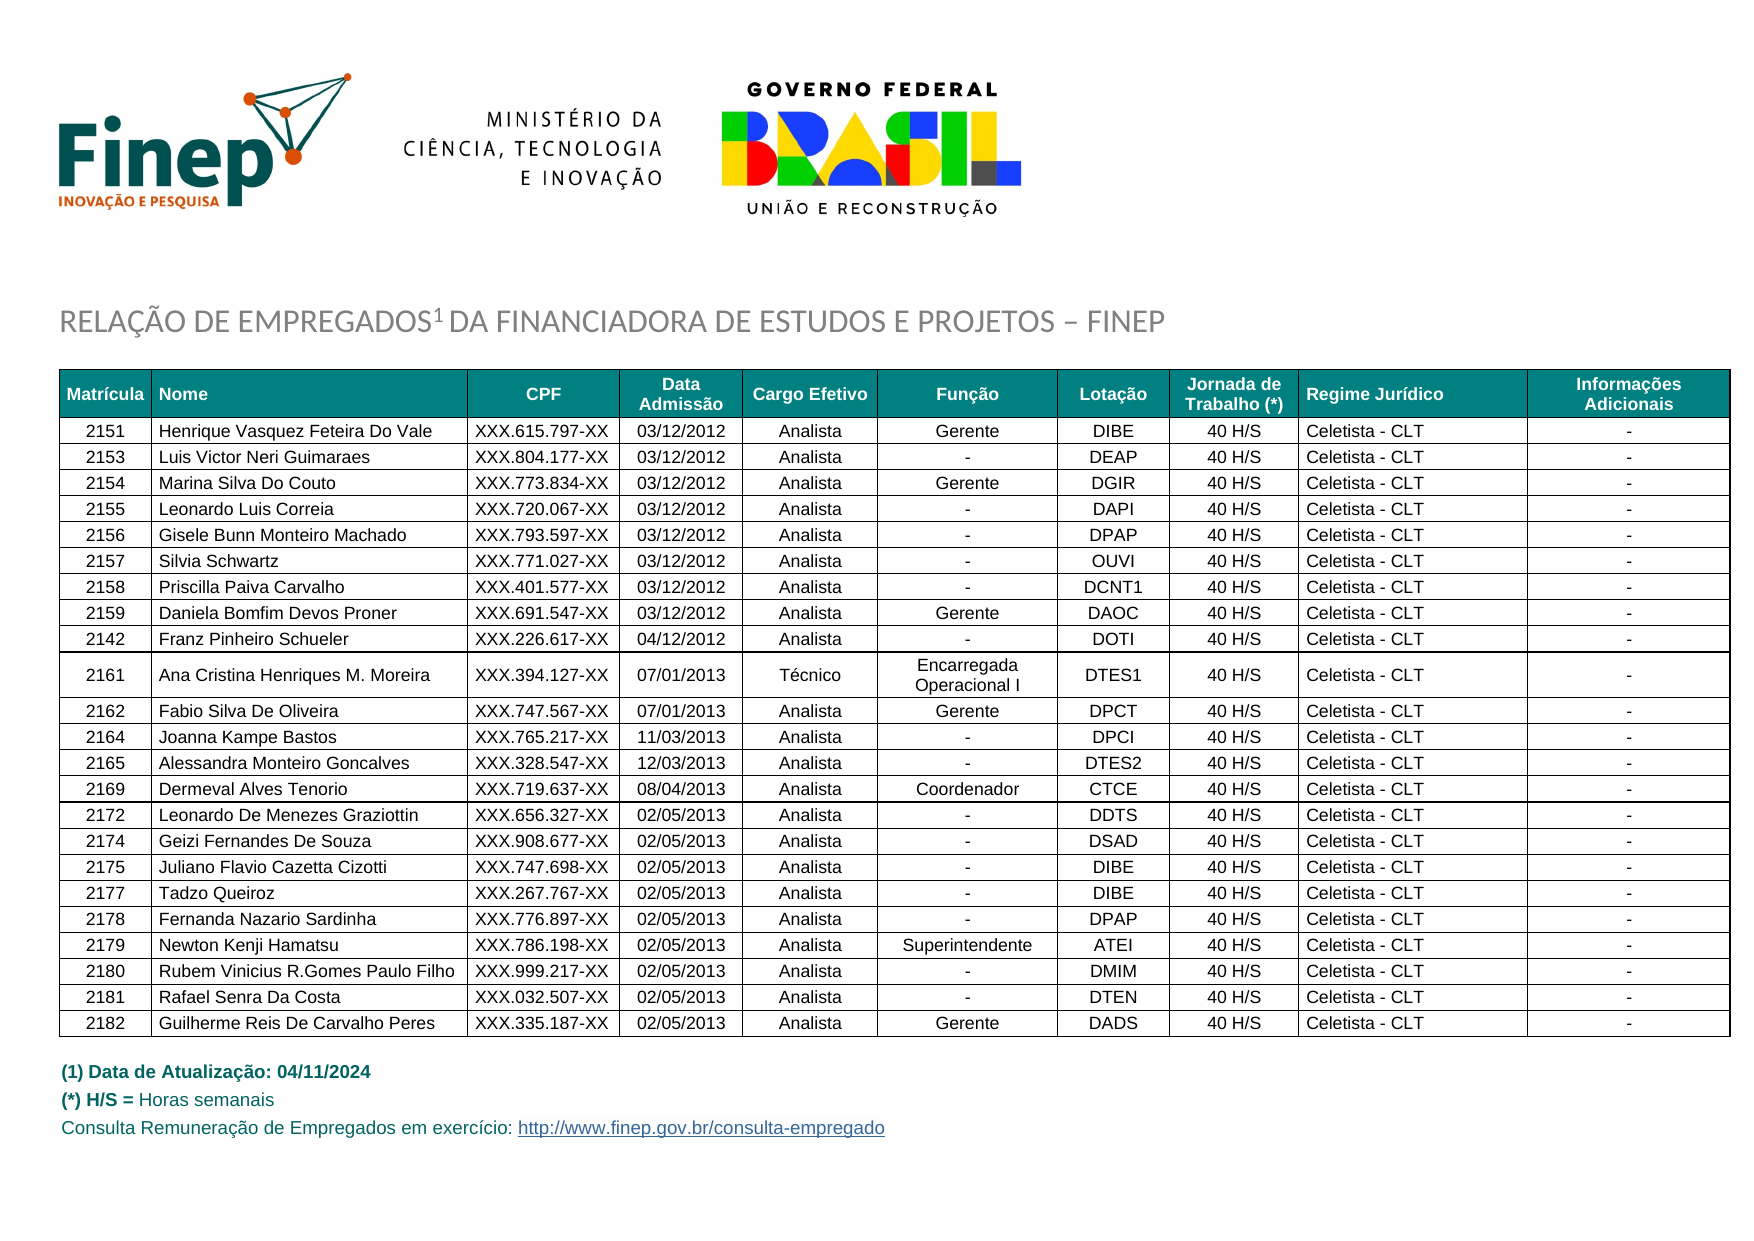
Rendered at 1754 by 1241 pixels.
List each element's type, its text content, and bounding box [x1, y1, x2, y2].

table_cell 2179 [60, 933, 151, 958]
table_cell Celetista - CLT [1299, 933, 1527, 958]
table_cell Analista [743, 470, 877, 495]
table_cell 12/03/2013 [620, 750, 742, 775]
table_cell Celetista - CLT [1299, 653, 1527, 697]
table_cell Analista [743, 626, 877, 651]
table_cell Analista [743, 985, 877, 1010]
table_header CPF [468, 370, 619, 417]
table_cell Celetista - CLT [1299, 985, 1527, 1010]
table_cell Analista [743, 600, 877, 625]
table_cell Alessandra Monteiro Goncalves [152, 750, 467, 775]
table_cell XXX.032.507-XX [468, 985, 619, 1010]
table_cell 40 H/S [1170, 881, 1298, 906]
table_cell 2159 [60, 600, 151, 625]
table_cell DEAP [1058, 444, 1169, 469]
table_cell 40 H/S [1170, 698, 1298, 723]
table_cell XXX.401.577-XX [468, 574, 619, 599]
table_cell 2177 [60, 881, 151, 906]
table_cell Analista [743, 959, 877, 984]
table_cell XXX.771.027-XX [468, 548, 619, 573]
table_cell 07/01/2013 [620, 698, 742, 723]
table_header Matrícula [60, 370, 151, 417]
table_header Cargo Efetivo [743, 370, 877, 417]
table_cell - [1528, 1011, 1729, 1036]
table_header Data Admissão [620, 370, 742, 417]
table_cell - [878, 829, 1057, 853]
table_cell DTEN [1058, 985, 1169, 1010]
table_cell Analista [743, 933, 877, 958]
table_cell XXX.394.127-XX [468, 653, 619, 697]
table_cell DDTS [1058, 803, 1169, 827]
table_cell Analista [743, 548, 877, 573]
table_cell - [878, 548, 1057, 573]
table_cell Joanna Kampe Bastos [152, 724, 467, 749]
table_cell Analista [743, 1011, 877, 1036]
table_cell XXX.999.217-XX [468, 959, 619, 984]
table_cell OUVI [1058, 548, 1169, 573]
table_cell - [878, 496, 1057, 521]
table_cell 02/05/2013 [620, 959, 742, 984]
table_cell 03/12/2012 [620, 496, 742, 521]
table_cell DOTI [1058, 626, 1169, 651]
table_cell Franz Pinheiro Schueler [152, 626, 467, 651]
table_cell 03/12/2012 [620, 522, 742, 547]
table_cell Analista [743, 418, 877, 443]
table_cell Silvia Schwartz [152, 548, 467, 573]
table_cell Celetista - CLT [1299, 548, 1527, 573]
table_cell DAPI [1058, 496, 1169, 521]
table_cell - [1528, 444, 1729, 469]
table_cell Celetista - CLT [1299, 881, 1527, 906]
table_cell Encarregada Operacional I [878, 653, 1057, 697]
table_cell - [878, 574, 1057, 599]
table_cell XXX.747.698-XX [468, 855, 619, 879]
table_cell 03/12/2012 [620, 600, 742, 625]
table_cell 2172 [60, 803, 151, 827]
table_cell 02/05/2013 [620, 881, 742, 906]
table_cell Gerente [878, 600, 1057, 625]
table_cell 40 H/S [1170, 653, 1298, 697]
table_cell Ana Cristina Henriques M. Moreira [152, 653, 467, 697]
table_cell XXX.656.327-XX [468, 803, 619, 827]
table_cell - [1528, 548, 1729, 573]
table_cell Fernanda Nazario Sardinha [152, 907, 467, 932]
table_cell 40 H/S [1170, 1011, 1298, 1036]
table_cell - [1528, 653, 1729, 697]
table_cell 2164 [60, 724, 151, 749]
table_cell XXX.776.897-XX [468, 907, 619, 932]
table_cell XXX.328.547-XX [468, 750, 619, 775]
table_cell Analista [743, 698, 877, 723]
table_cell 2165 [60, 750, 151, 775]
table_cell 2158 [60, 574, 151, 599]
table_cell 02/05/2013 [620, 933, 742, 958]
table_cell - [1528, 985, 1729, 1010]
table_cell Henrique Vasquez Feteira Do Vale [152, 418, 467, 443]
table_cell 40 H/S [1170, 829, 1298, 853]
table_cell Analista [743, 444, 877, 469]
table_cell - [878, 626, 1057, 651]
table_cell Analista [743, 803, 877, 827]
table_cell Guilherme Reis De Carvalho Peres [152, 1011, 467, 1036]
table_cell 07/01/2013 [620, 653, 742, 697]
table_header Função [878, 370, 1057, 417]
table_cell Leonardo Luis Correia [152, 496, 467, 521]
table_cell XXX.720.067-XX [468, 496, 619, 521]
table_cell Celetista - CLT [1299, 444, 1527, 469]
table_cell - [1528, 698, 1729, 723]
table_cell DSAD [1058, 829, 1169, 853]
table_cell - [878, 959, 1057, 984]
table_cell DADS [1058, 1011, 1169, 1036]
table_cell Celetista - CLT [1299, 776, 1527, 801]
table_cell 03/12/2012 [620, 470, 742, 495]
table_cell Celetista - CLT [1299, 855, 1527, 879]
table_cell 40 H/S [1170, 803, 1298, 827]
table_cell XXX.773.834-XX [468, 470, 619, 495]
table_cell 02/05/2013 [620, 855, 742, 879]
table_cell DIBE [1058, 418, 1169, 443]
table_cell Superintendente [878, 933, 1057, 958]
table_cell 2156 [60, 522, 151, 547]
table_cell Celetista - CLT [1299, 470, 1527, 495]
table_cell Analista [743, 855, 877, 879]
table_cell Celetista - CLT [1299, 724, 1527, 749]
table_cell DAOC [1058, 600, 1169, 625]
table_cell XXX.691.547-XX [468, 600, 619, 625]
table_cell 40 H/S [1170, 776, 1298, 801]
table_cell 40 H/S [1170, 600, 1298, 625]
table_cell 2178 [60, 907, 151, 932]
table_cell Celetista - CLT [1299, 829, 1527, 853]
table_cell 40 H/S [1170, 985, 1298, 1010]
table_cell - [878, 907, 1057, 932]
table_cell DPAP [1058, 522, 1169, 547]
table_cell - [878, 444, 1057, 469]
table_cell 04/12/2012 [620, 626, 742, 651]
table_cell Analista [743, 750, 877, 775]
table_cell Gerente [878, 1011, 1057, 1036]
table_cell ATEI [1058, 933, 1169, 958]
table_cell DTES2 [1058, 750, 1169, 775]
table_cell Técnico [743, 653, 877, 697]
table_cell Juliano Flavio Cazetta Cizotti [152, 855, 467, 879]
table_cell 11/03/2013 [620, 724, 742, 749]
table_cell - [1528, 418, 1729, 443]
table_cell 40 H/S [1170, 548, 1298, 573]
table_header Nome [152, 370, 467, 417]
table_header Regime Jurídico [1299, 370, 1527, 417]
table_cell - [878, 803, 1057, 827]
table_cell 2174 [60, 829, 151, 853]
table_cell - [1528, 881, 1729, 906]
table_cell - [1528, 724, 1729, 749]
table_cell 2181 [60, 985, 151, 1010]
table_cell - [878, 750, 1057, 775]
table_cell 2155 [60, 496, 151, 521]
table_cell Celetista - CLT [1299, 750, 1527, 775]
table_cell Gisele Bunn Monteiro Machado [152, 522, 467, 547]
table_cell CTCE [1058, 776, 1169, 801]
table_cell XXX.804.177-XX [468, 444, 619, 469]
table_cell 03/12/2012 [620, 574, 742, 599]
table_header Jornada de Trabalho (*) [1170, 370, 1298, 417]
table_cell XXX.267.767-XX [468, 881, 619, 906]
table_cell 2175 [60, 855, 151, 879]
table_cell XXX.747.567-XX [468, 698, 619, 723]
table_cell XXX.765.217-XX [468, 724, 619, 749]
table_cell XXX.786.198-XX [468, 933, 619, 958]
table_cell Analista [743, 496, 877, 521]
table_cell Luis Victor Neri Guimaraes [152, 444, 467, 469]
table_cell Celetista - CLT [1299, 600, 1527, 625]
table_cell - [1528, 829, 1729, 853]
table_cell Celetista - CLT [1299, 907, 1527, 932]
table_cell Analista [743, 881, 877, 906]
table_cell Celetista - CLT [1299, 959, 1527, 984]
table_cell - [878, 881, 1057, 906]
table_cell 02/05/2013 [620, 985, 742, 1010]
table_cell DPCT [1058, 698, 1169, 723]
table_cell 2151 [60, 418, 151, 443]
table_cell 40 H/S [1170, 626, 1298, 651]
table_cell 2161 [60, 653, 151, 697]
table_cell 2153 [60, 444, 151, 469]
table_cell 2182 [60, 1011, 151, 1036]
table_cell 40 H/S [1170, 750, 1298, 775]
table_cell 40 H/S [1170, 933, 1298, 958]
table_cell - [1528, 776, 1729, 801]
table_cell Celetista - CLT [1299, 496, 1527, 521]
table_cell Analista [743, 907, 877, 932]
table_cell - [1528, 600, 1729, 625]
table_cell - [1528, 959, 1729, 984]
table_cell 03/12/2012 [620, 418, 742, 443]
table_cell 2162 [60, 698, 151, 723]
table_cell 40 H/S [1170, 496, 1298, 521]
table_cell Analista [743, 724, 877, 749]
table_cell DIBE [1058, 855, 1169, 879]
table_cell - [1528, 496, 1729, 521]
table_cell Celetista - CLT [1299, 418, 1527, 443]
table_cell Newton Kenji Hamatsu [152, 933, 467, 958]
table_cell 2154 [60, 470, 151, 495]
table_cell 02/05/2013 [620, 1011, 742, 1036]
table_cell Analista [743, 574, 877, 599]
table_cell Analista [743, 776, 877, 801]
table_cell DPAP [1058, 907, 1169, 932]
table_cell 40 H/S [1170, 522, 1298, 547]
table_cell - [1528, 470, 1729, 495]
table_cell XXX.335.187-XX [468, 1011, 619, 1036]
table_cell 40 H/S [1170, 444, 1298, 469]
table_cell DGIR [1058, 470, 1169, 495]
table_cell 2157 [60, 548, 151, 573]
table_cell 02/05/2013 [620, 803, 742, 827]
table_cell Priscilla Paiva Carvalho [152, 574, 467, 599]
table_cell Rubem Vinicius R.Gomes Paulo Filho [152, 959, 467, 984]
table_cell Coordenador [878, 776, 1057, 801]
table_cell XXX.719.637-XX [468, 776, 619, 801]
table_cell 40 H/S [1170, 959, 1298, 984]
table_cell 40 H/S [1170, 418, 1298, 443]
table_cell Dermeval Alves Tenorio [152, 776, 467, 801]
table_cell Gerente [878, 698, 1057, 723]
table_cell 03/12/2012 [620, 444, 742, 469]
table_cell - [1528, 750, 1729, 775]
table_cell DIBE [1058, 881, 1169, 906]
table_cell 40 H/S [1170, 855, 1298, 879]
table_cell Gerente [878, 470, 1057, 495]
table_cell Celetista - CLT [1299, 803, 1527, 827]
table_cell XXX.226.617-XX [468, 626, 619, 651]
table_cell 08/04/2013 [620, 776, 742, 801]
table_cell - [1528, 574, 1729, 599]
table_cell DPCI [1058, 724, 1169, 749]
table_cell - [1528, 522, 1729, 547]
table_cell Daniela Bomfim Devos Proner [152, 600, 467, 625]
table_cell 2169 [60, 776, 151, 801]
table_cell - [878, 724, 1057, 749]
table_cell - [1528, 626, 1729, 651]
table_cell 2180 [60, 959, 151, 984]
table_cell - [1528, 933, 1729, 958]
table_header Informações Adicionais [1528, 370, 1729, 417]
table_cell - [1528, 855, 1729, 879]
table_cell - [878, 985, 1057, 1010]
table_cell Marina Silva Do Couto [152, 470, 467, 495]
table_cell Leonardo De Menezes Graziottin [152, 803, 467, 827]
table_cell Celetista - CLT [1299, 1011, 1527, 1036]
table_cell Fabio Silva De Oliveira [152, 698, 467, 723]
table_cell 40 H/S [1170, 574, 1298, 599]
table_cell Geizi Fernandes De Souza [152, 829, 467, 853]
table_cell Celetista - CLT [1299, 626, 1527, 651]
table_cell 40 H/S [1170, 470, 1298, 495]
table_cell 2142 [60, 626, 151, 651]
table_cell Gerente [878, 418, 1057, 443]
table_cell Celetista - CLT [1299, 698, 1527, 723]
table_cell 02/05/2013 [620, 829, 742, 853]
table_cell 02/05/2013 [620, 907, 742, 932]
table_cell Celetista - CLT [1299, 574, 1527, 599]
table_cell DCNT1 [1058, 574, 1169, 599]
table_cell Analista [743, 829, 877, 853]
table_cell - [1528, 803, 1729, 827]
table_cell Tadzo Queiroz [152, 881, 467, 906]
table_header Lotação [1058, 370, 1169, 417]
table_cell 40 H/S [1170, 724, 1298, 749]
table_cell 03/12/2012 [620, 548, 742, 573]
table_cell DMIM [1058, 959, 1169, 984]
table_cell - [878, 522, 1057, 547]
table_cell Rafael Senra Da Costa [152, 985, 467, 1010]
table_cell Analista [743, 522, 877, 547]
table_cell XXX.908.677-XX [468, 829, 619, 853]
table_cell - [1528, 907, 1729, 932]
table_cell 40 H/S [1170, 907, 1298, 932]
table_cell XXX.793.597-XX [468, 522, 619, 547]
table_cell XXX.615.797-XX [468, 418, 619, 443]
table_cell Celetista - CLT [1299, 522, 1527, 547]
table_cell DTES1 [1058, 653, 1169, 697]
table_cell - [878, 855, 1057, 879]
